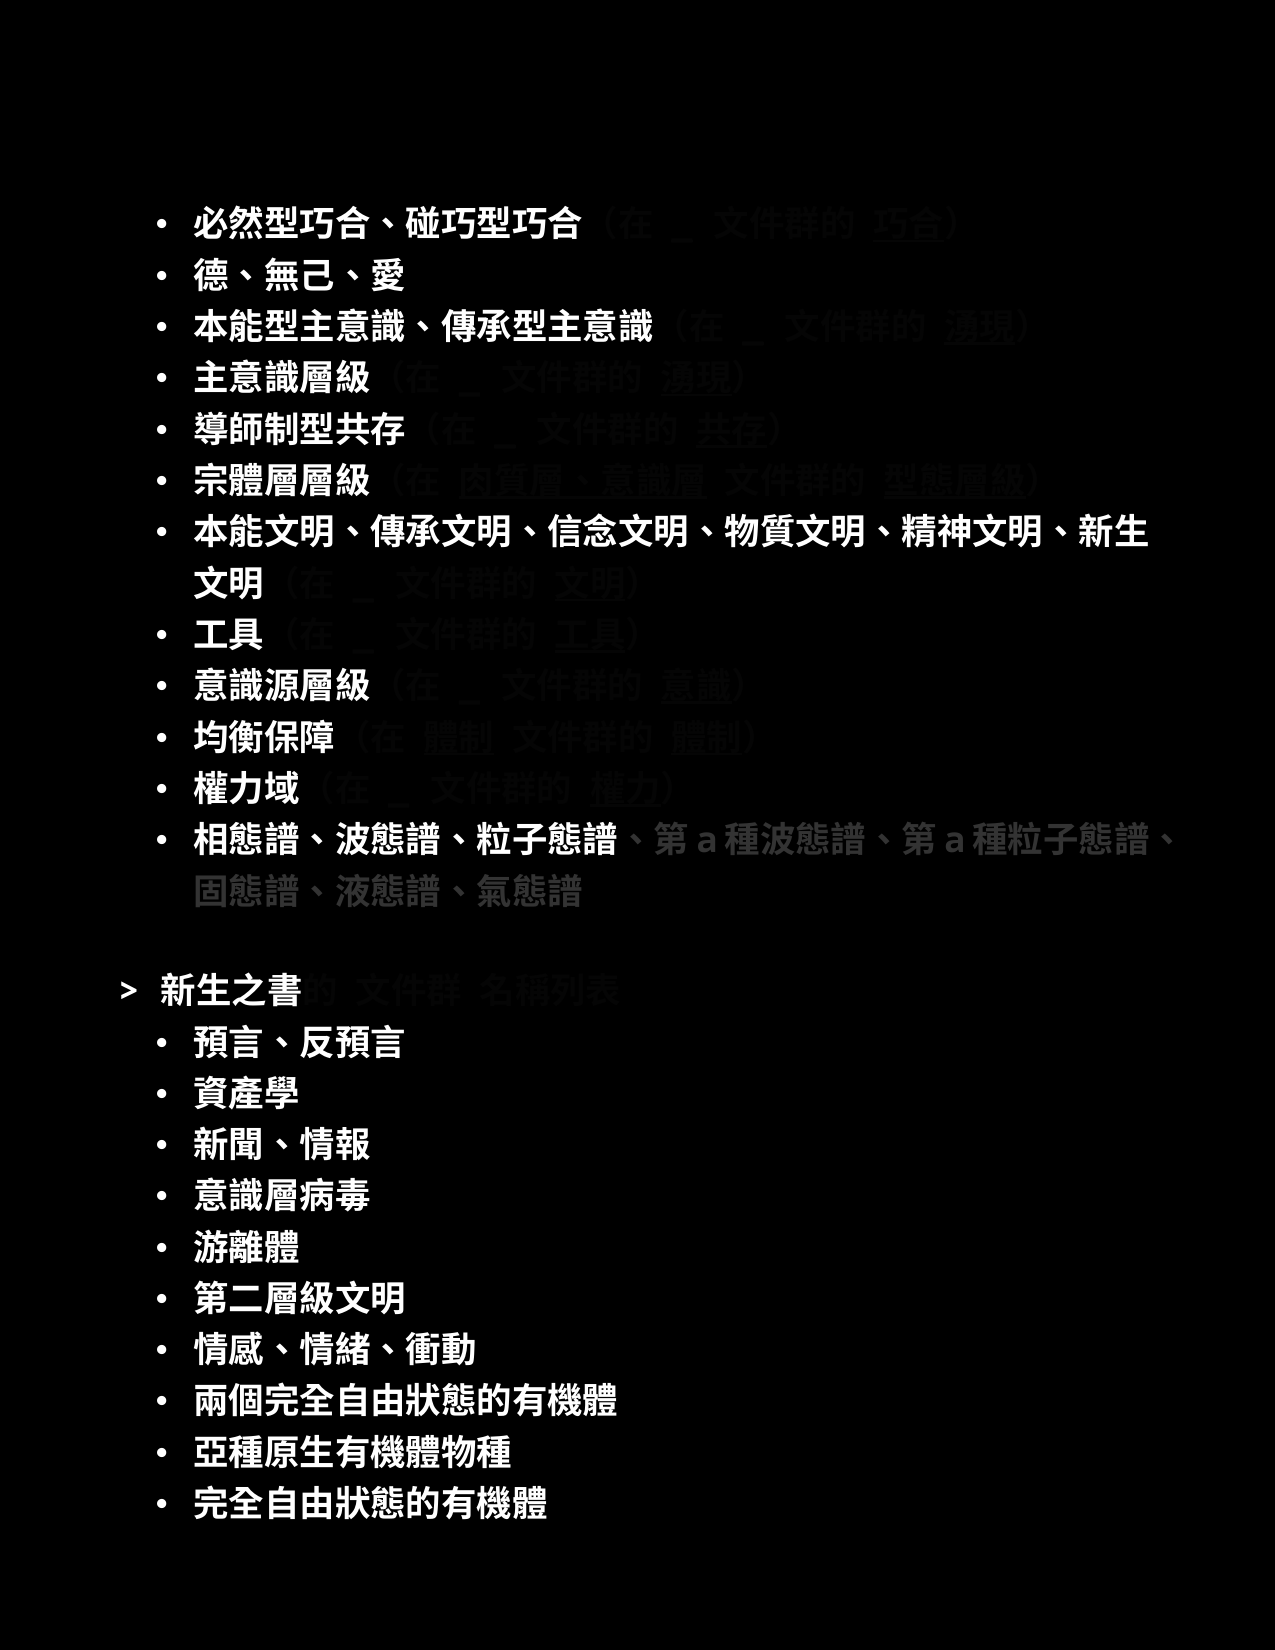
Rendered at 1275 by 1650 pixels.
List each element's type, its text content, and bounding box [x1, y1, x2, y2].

list 第二層級文明 [156, 1270, 1157, 1321]
list 游離體 [156, 1219, 1157, 1270]
list 宗體層層級（在 肉質層、意識層 文件群的 型態層級） [156, 452, 1157, 504]
list 主意識層級（在 _ 文件群的 湧現） [156, 350, 1157, 401]
list 完全自由狀態的有機體 [156, 1475, 1157, 1526]
list 工具（在 _ 文件群的 工具） [156, 606, 1157, 658]
list 意識源層級（在 _ 文件群的 意識） [156, 658, 1157, 709]
list 相態譜、波態譜、粒子態譜、第a種波態譜、第a種粒子態譜、固態譜、液態譜、氣態譜 [156, 812, 1157, 914]
list 亞種原生有機體物種 [156, 1424, 1157, 1475]
list 導師制型共存（在 _ 文件群的 共存） [156, 401, 1157, 452]
list 資產學 [156, 1065, 1157, 1116]
list 權力域（在 _ 文件群的 權力） [156, 760, 1157, 812]
text > 新生之書的 文件群 名稱列表 [118, 962, 1157, 1014]
list 本能型主意識、傳承型主意識（在 _ 文件群的 湧現） [156, 298, 1157, 350]
list 均衡保障（在 體制 文件群的 體制） [156, 709, 1157, 760]
list 必然型巧合、碰巧型巧合（在 _ 文件群的 巧合） [156, 196, 1157, 247]
list 德、無己、愛 [156, 247, 1157, 298]
list 兩個完全自由狀態的有機體 [156, 1373, 1157, 1424]
list 情感、情緒、衝動 [156, 1321, 1157, 1373]
list 新聞、情報 [156, 1116, 1157, 1168]
list 本能文明、傳承文明、信念文明、物質文明、精神文明、新生文明（在 _ 文件群的 文明） [156, 504, 1157, 606]
list 預言、反預言 [156, 1014, 1157, 1065]
list 意識層病毒 [156, 1168, 1157, 1219]
